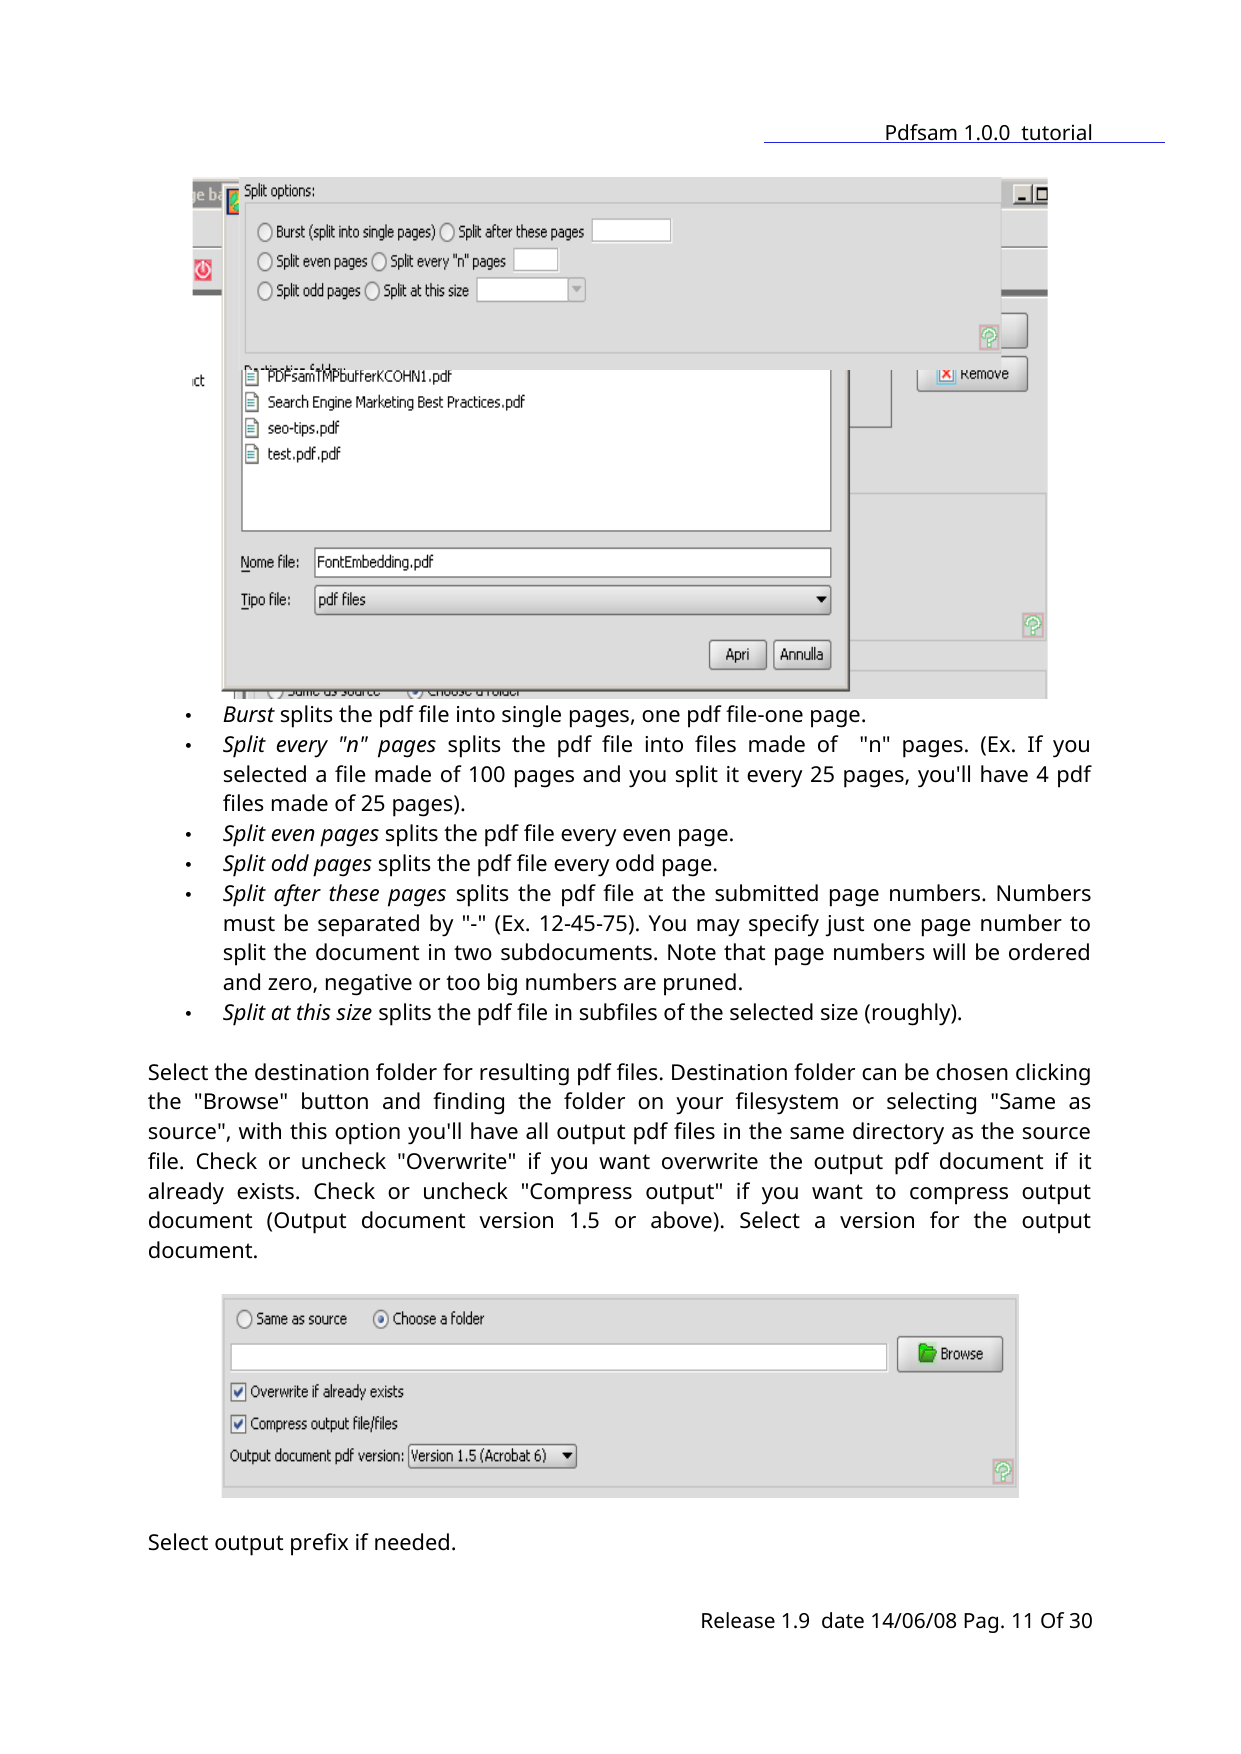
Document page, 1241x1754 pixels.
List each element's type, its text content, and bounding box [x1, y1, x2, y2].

list Split at this size splits the pdf file in subfiles of the selected size (roughly). [185, 997, 1093, 1027]
text Select the destination folder for resulting pdf files. Destination folder can be chosen clicking the "Browse" button and finding the folder on your filesystem or selecting "Same as source", with this option you'll have all output pdf files in the same directory as the source file. Check or uncheck "Overwrite" if you want overwrite the output pdf document if it already exists. Check or uncheck "Compress output" if you want to compress output document (Output document version 1.5 or above). Select a version for the output document. [148, 1056, 1093, 1265]
list Burst splits the pdf file into single pages, one pdf file-one page. [185, 177, 1093, 729]
text Select output prefix if needed. [148, 1527, 1093, 1557]
list Split odd pages splits the pdf file every odd page. [185, 848, 1093, 878]
list Split after these pages splits the pdf file at the submitted page numbers. Numbers must be separated by "-" (Ex. 12-45-75). You may specify just one page number to split the document in two subdocuments. Note that page numbers will be ordered and zero, negative or too big numbers are pruned. [185, 878, 1093, 997]
list Split every "n" pages splits the pdf file into files made of "n" pages. (Ex. If you selected a file made of 100 pages and you split it every 25 pages, you'll have 4 pdf files made of 25 pages). [185, 729, 1093, 818]
list Split even pages splits the pdf file every even page. [185, 818, 1093, 848]
